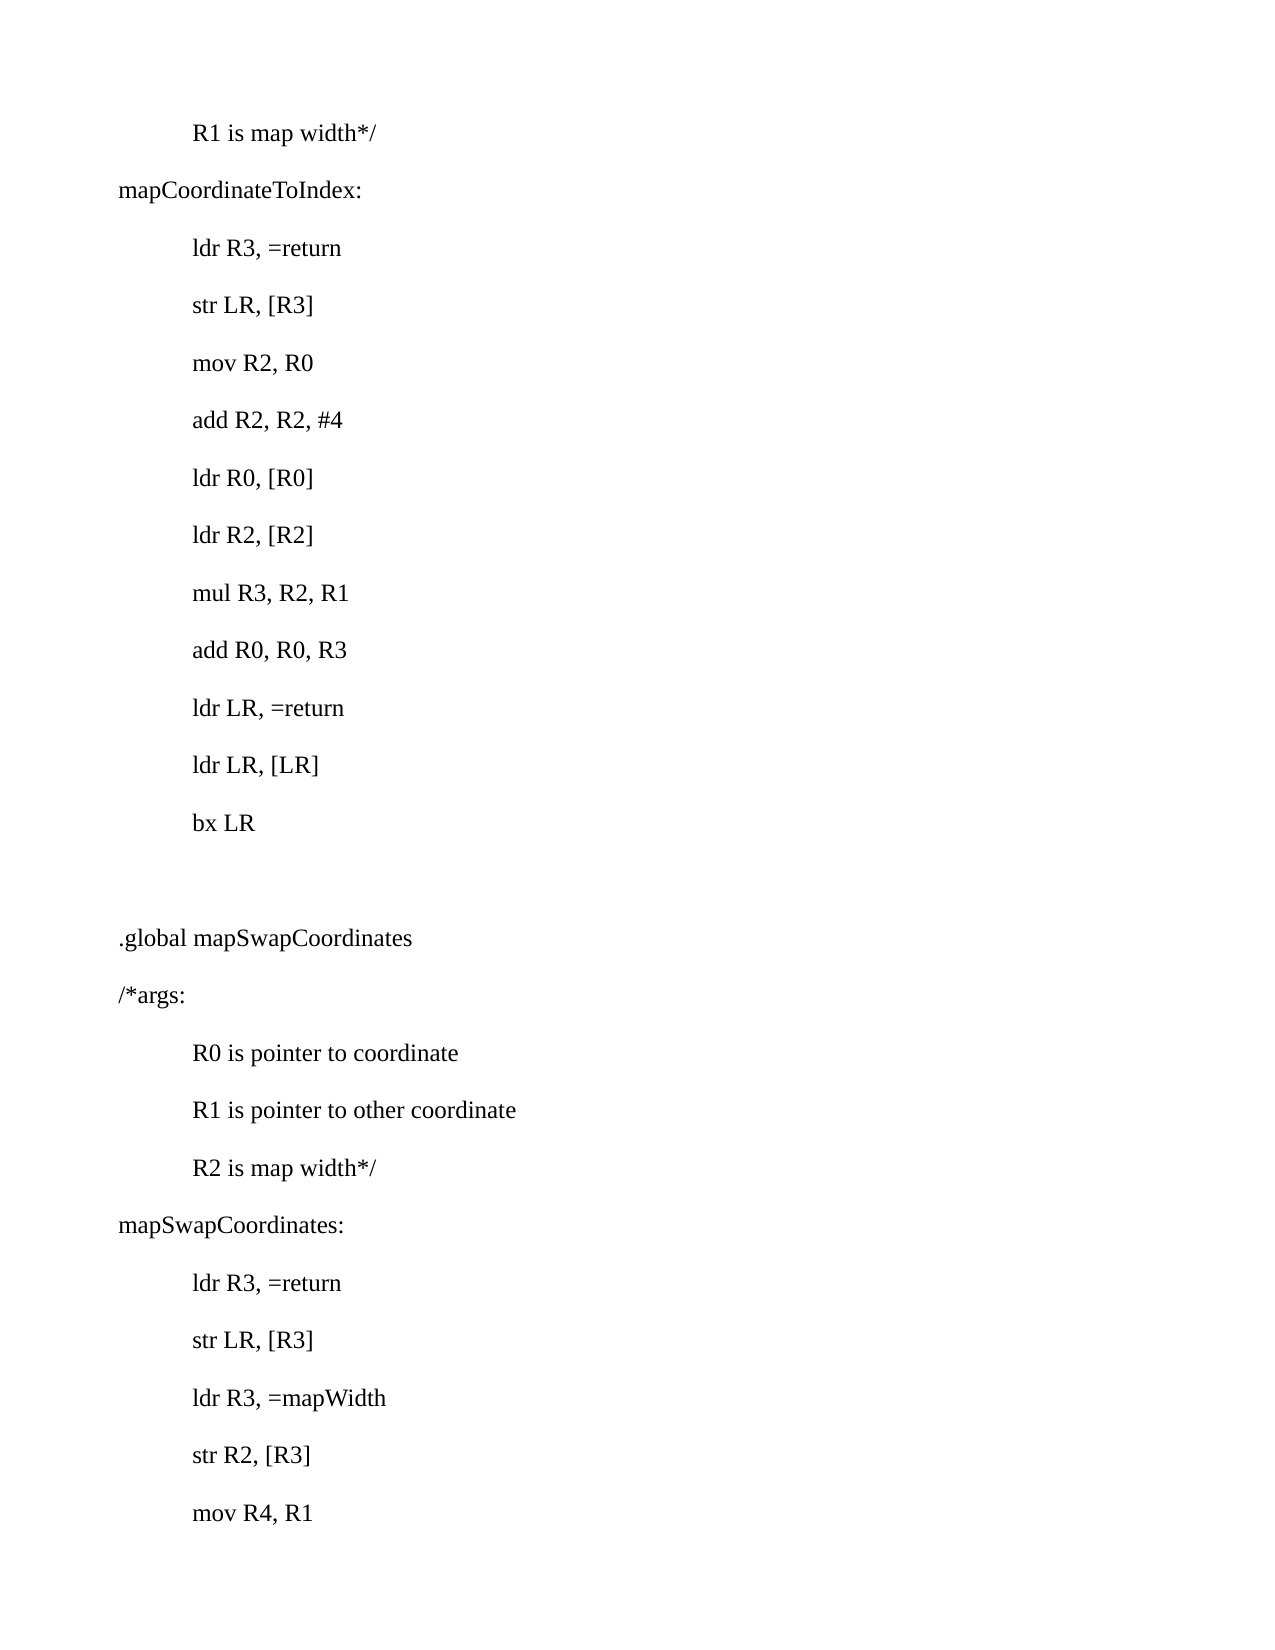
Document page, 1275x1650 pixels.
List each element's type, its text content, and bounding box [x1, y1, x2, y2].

text mapCoordinateToIndex: [118, 176, 1157, 204]
text .global mapSwapCoordinates [118, 923, 1157, 952]
text ldr R3, =mapWidth [118, 1383, 1157, 1412]
text bx LR [118, 808, 1157, 837]
text ldr R3, =return [118, 233, 1157, 262]
text ldr LR, [LR] [118, 751, 1157, 779]
text add R0, R0, R3 [118, 636, 1157, 664]
text ldr R0, [R0] [118, 463, 1157, 492]
text add R2, R2, #4 [118, 406, 1157, 434]
text str LR, [R3] [118, 1326, 1157, 1354]
text str R2, [R3] [118, 1441, 1157, 1469]
text mov R2, R0 [118, 348, 1157, 377]
text ldr R2, [R2] [118, 521, 1157, 549]
text R0 is pointer to coordinate [118, 1038, 1157, 1067]
text ldr R3, =return [118, 1268, 1157, 1297]
text ldr LR, =return [118, 693, 1157, 722]
text R2 is map width*/ [118, 1153, 1157, 1182]
text str LR, [R3] [118, 291, 1157, 319]
text R1 is map width*/ [118, 118, 1157, 147]
text R1 is pointer to other coordinate [118, 1096, 1157, 1124]
text mapSwapCoordinates: [118, 1211, 1157, 1239]
text /*args: [118, 981, 1157, 1009]
text mul R3, R2, R1 [118, 578, 1157, 607]
text mov R4, R1 [118, 1498, 1157, 1527]
